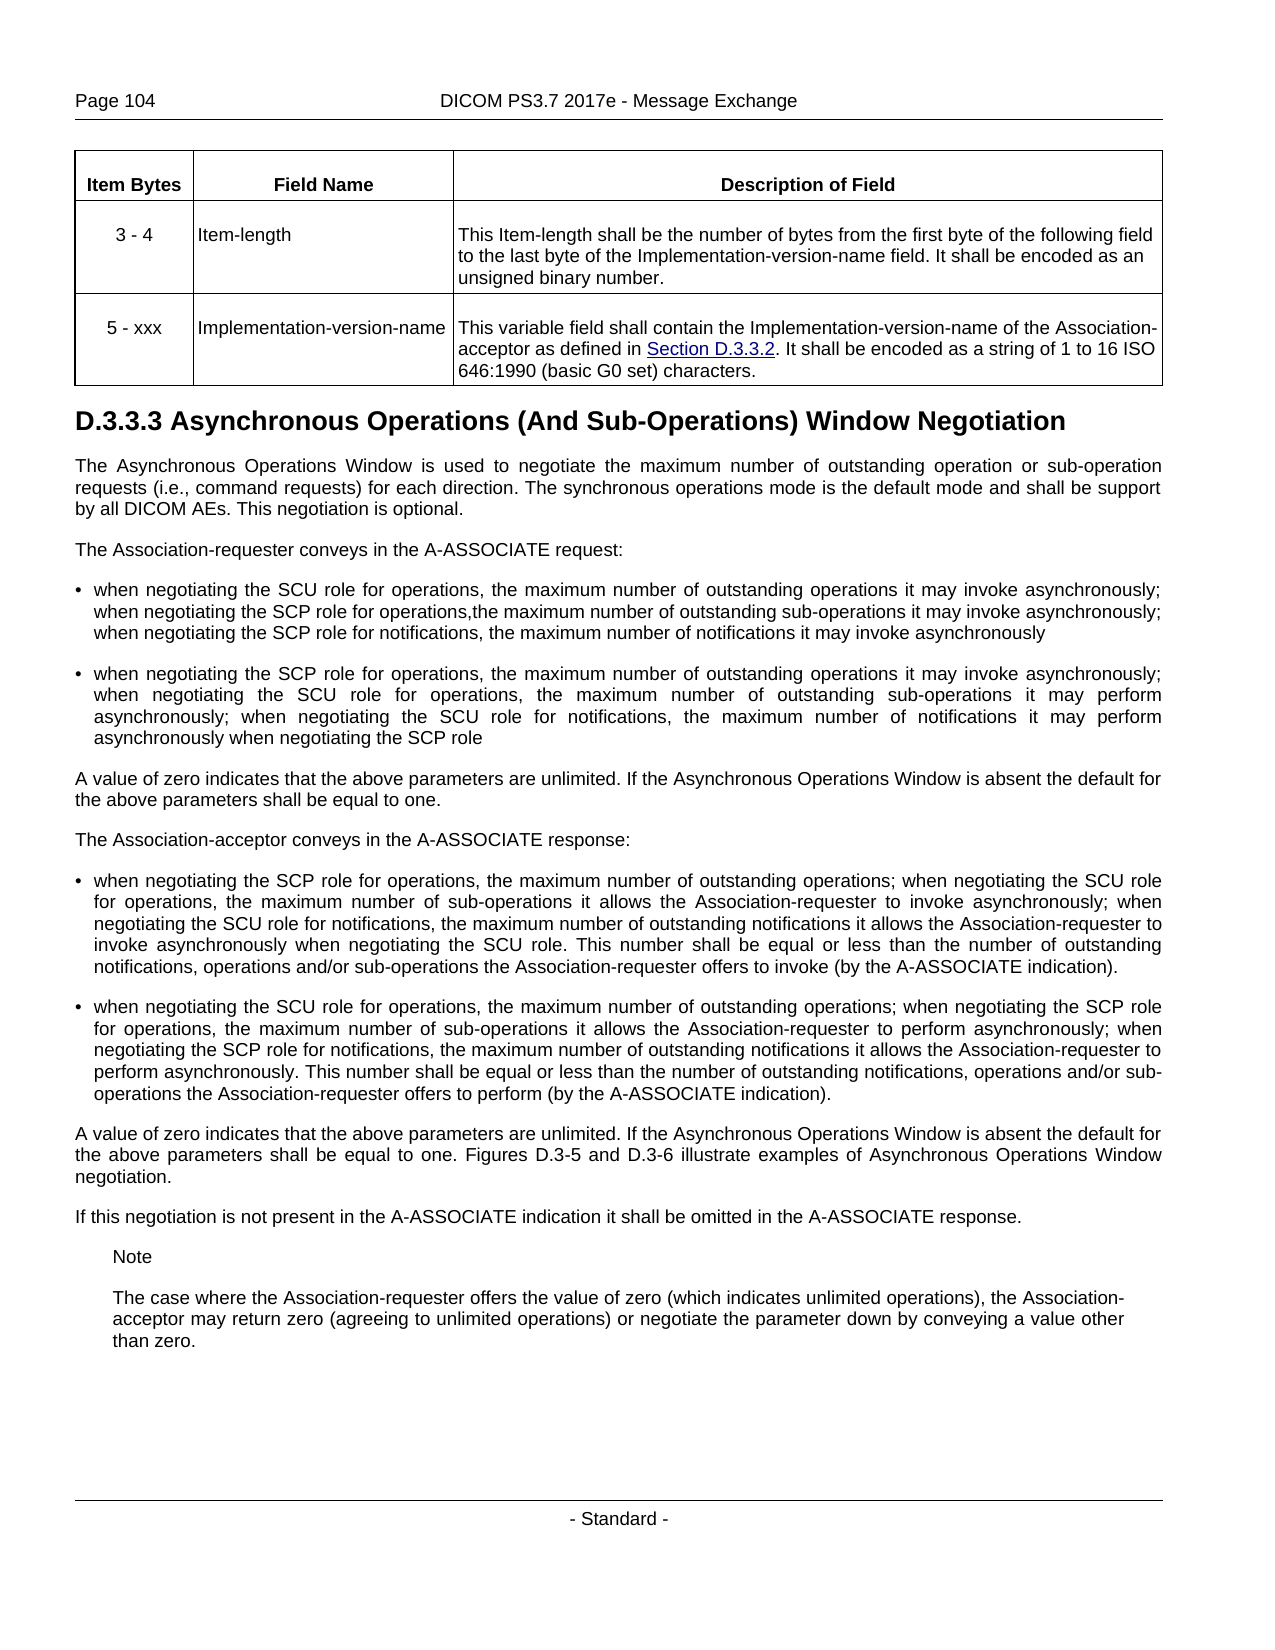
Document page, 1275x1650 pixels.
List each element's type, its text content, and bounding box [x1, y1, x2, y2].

text D.3.3.3 Asynchronous Operations (And Sub-Operations) Window Negotiation [75, 405, 1162, 436]
list when negotiating the SCP role for operations, the maximum number of outstanding operations it may invoke asynchronously; when negotiating the SCU role for operations, the maximum number of outstanding sub-operations it may perform asynchronously; when negotiating the SCU role for notifications, the maximum number of notifications it may perform asynchronously when negotiating the SCP role [75, 662, 1162, 748]
text A value of zero indicates that the above parameters are unlimited. If the Asynchronous Operations Window is absent the default for the above parameters shall be equal to one. Figures D.3-5 and D.3-6 illustrate examples of Asynchronous Operations Window negotiation. [75, 1123, 1162, 1187]
list when negotiating the SCU role for operations, the maximum number of outstanding operations; when negotiating the SCP role for operations, the maximum number of sub-operations it allows the Association-requester to perform asynchronously; when negotiating the SCP role for notifications, the maximum number of outstanding notifications it allows the Association-requester to perform asynchronously. This number shall be equal or less than the number of outstanding notifications, operations and/or sub-operations the Association-requester offers to perform (by the A-ASSOCIATE indication). [75, 996, 1162, 1104]
text Note [112, 1246, 1125, 1268]
text A value of zero indicates that the above parameters are unlimited. If the Asynchronous Operations Window is absent the default for the above parameters shall be equal to one. [75, 767, 1162, 810]
table_cell Implementation-version-name [194, 294, 453, 385]
text The Association-requester conveys in the A-ASSOCIATE request: [75, 538, 1162, 560]
table_cell This variable field shall contain the Implementation-version-name of the Association-acceptor as defined in Section D.3.3.2. It shall be encoded as a string of 1 to 16 ISO 646:1990 (basic G0 set) characters. [454, 294, 1162, 385]
text If this negotiation is not present in the A-ASSOCIATE indication it shall be omitted in the A-ASSOCIATE response. [75, 1206, 1162, 1228]
list when negotiating the SCP role for operations, the maximum number of outstanding operations; when negotiating the SCU role for operations, the maximum number of sub-operations it allows the Association-requester to invoke asynchronously; when negotiating the SCU role for notifications, the maximum number of outstanding notifications it allows the Association-requester to invoke asynchronously when negotiating the SCU role. This number shall be equal or less than the number of outstanding notifications, operations and/or sub-operations the Association-requester offers to invoke (by the A-ASSOCIATE indication). [75, 869, 1162, 977]
text The Association-acceptor conveys in the A-ASSOCIATE response: [75, 829, 1162, 851]
table_header Description of Field [454, 151, 1162, 200]
table_header Item Bytes [76, 151, 193, 200]
table_header Field Name [194, 151, 453, 200]
table_cell 3 - 4 [76, 201, 193, 292]
table_cell Item-length [194, 201, 453, 292]
text The case where the Association-requester offers the value of zero (which indicates unlimited operations), the Association-acceptor may return zero (agreeing to unlimited operations) or negotiate the parameter down by conveying a value other than zero. [112, 1287, 1125, 1351]
table_cell 5 - xxx [76, 294, 193, 385]
text The Asynchronous Operations Window is used to negotiate the maximum number of outstanding operation or sub-operation requests (i.e., command requests) for each direction. The synchronous operations mode is the default mode and shall be support by all DICOM AEs. This negotiation is optional. [75, 455, 1162, 520]
table_cell This Item-length shall be the number of bytes from the first byte of the following field to the last byte of the Implementation-version-name field. It shall be encoded as an unsigned binary number. [454, 201, 1162, 292]
list when negotiating the SCU role for operations, the maximum number of outstanding operations it may invoke asynchronously; when negotiating the SCP role for operations,the maximum number of outstanding sub-operations it may invoke asynchronously; when negotiating the SCP role for notifications, the maximum number of notifications it may invoke asynchronously [75, 579, 1162, 643]
